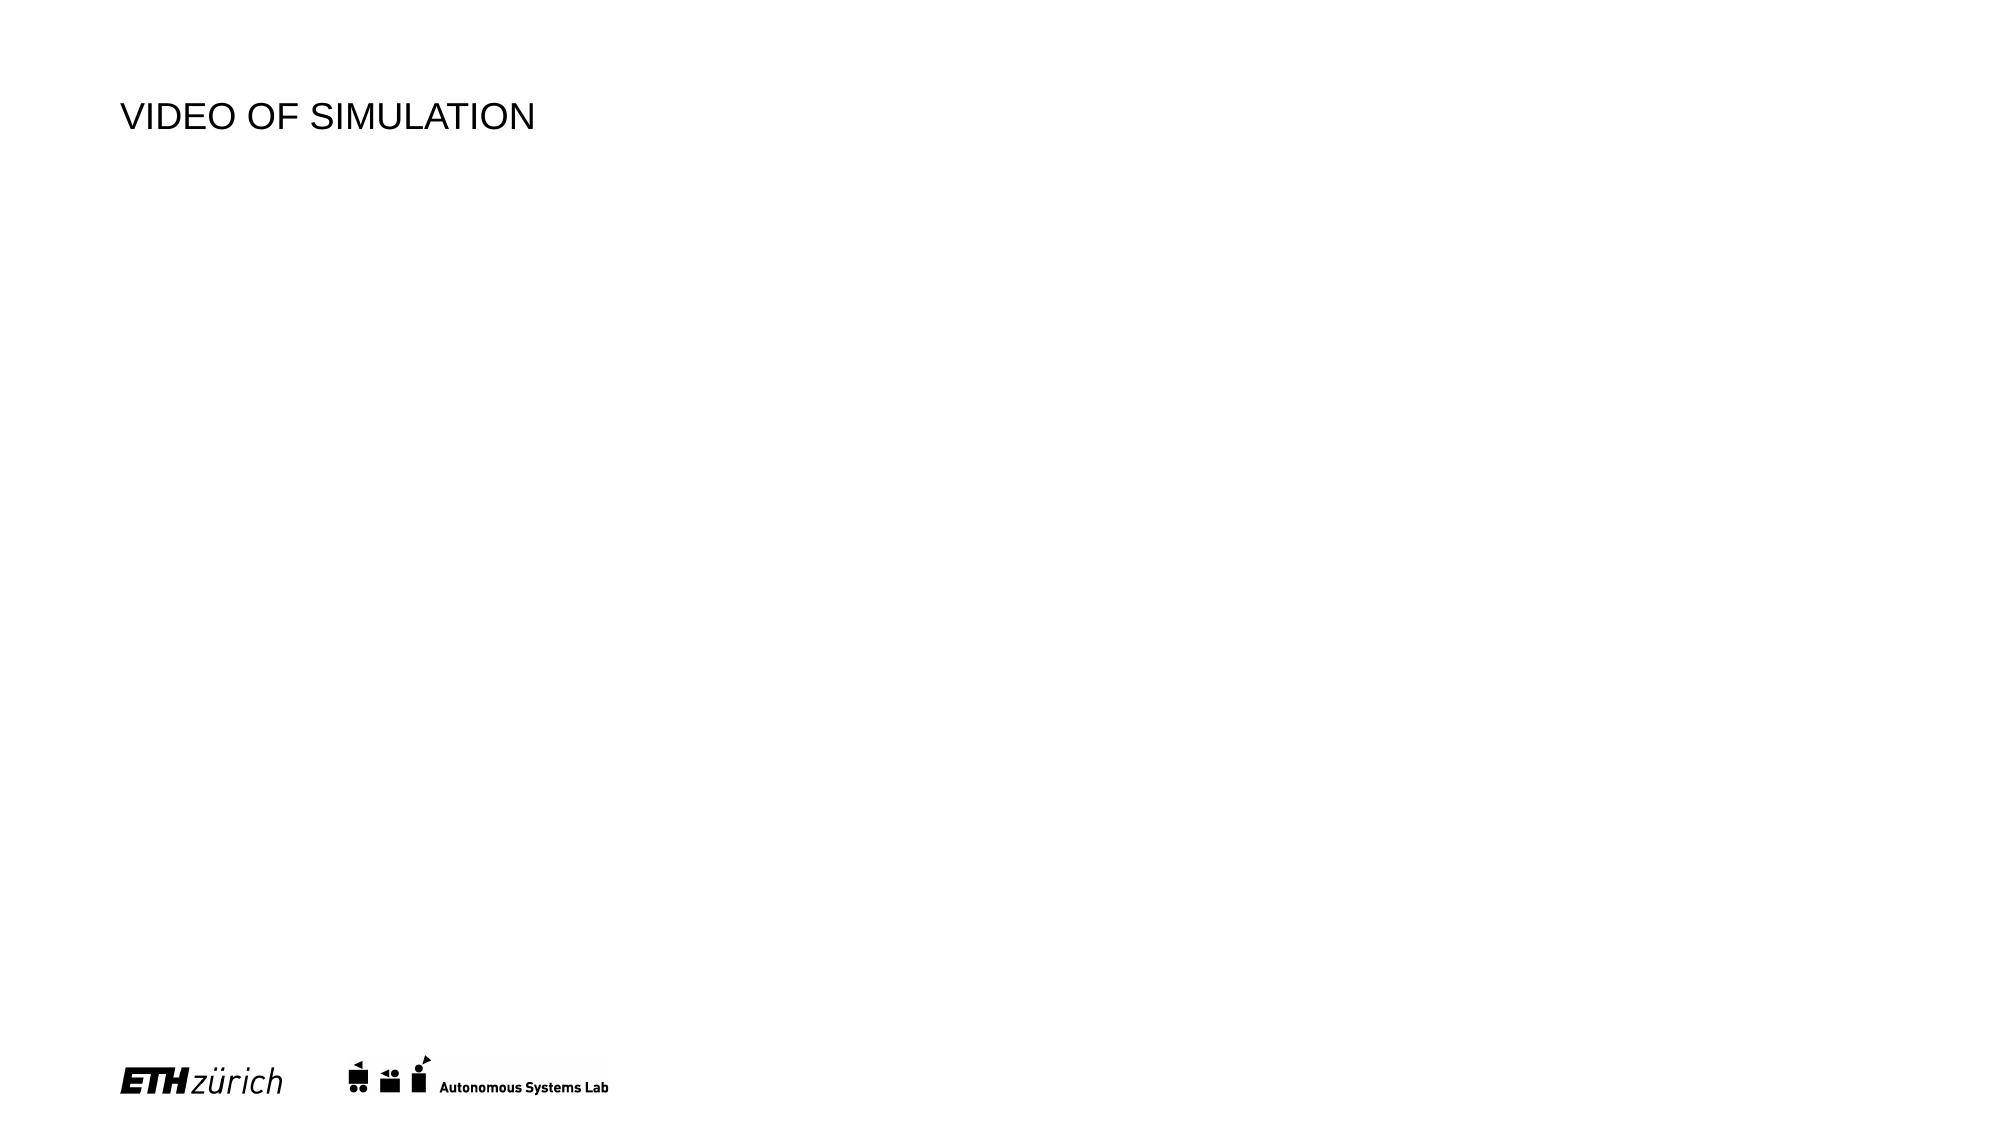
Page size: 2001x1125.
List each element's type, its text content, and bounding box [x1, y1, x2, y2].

title VIDEO OF SIMULATION [120, 42, 1880, 191]
picture [120, 1067, 282, 1094]
